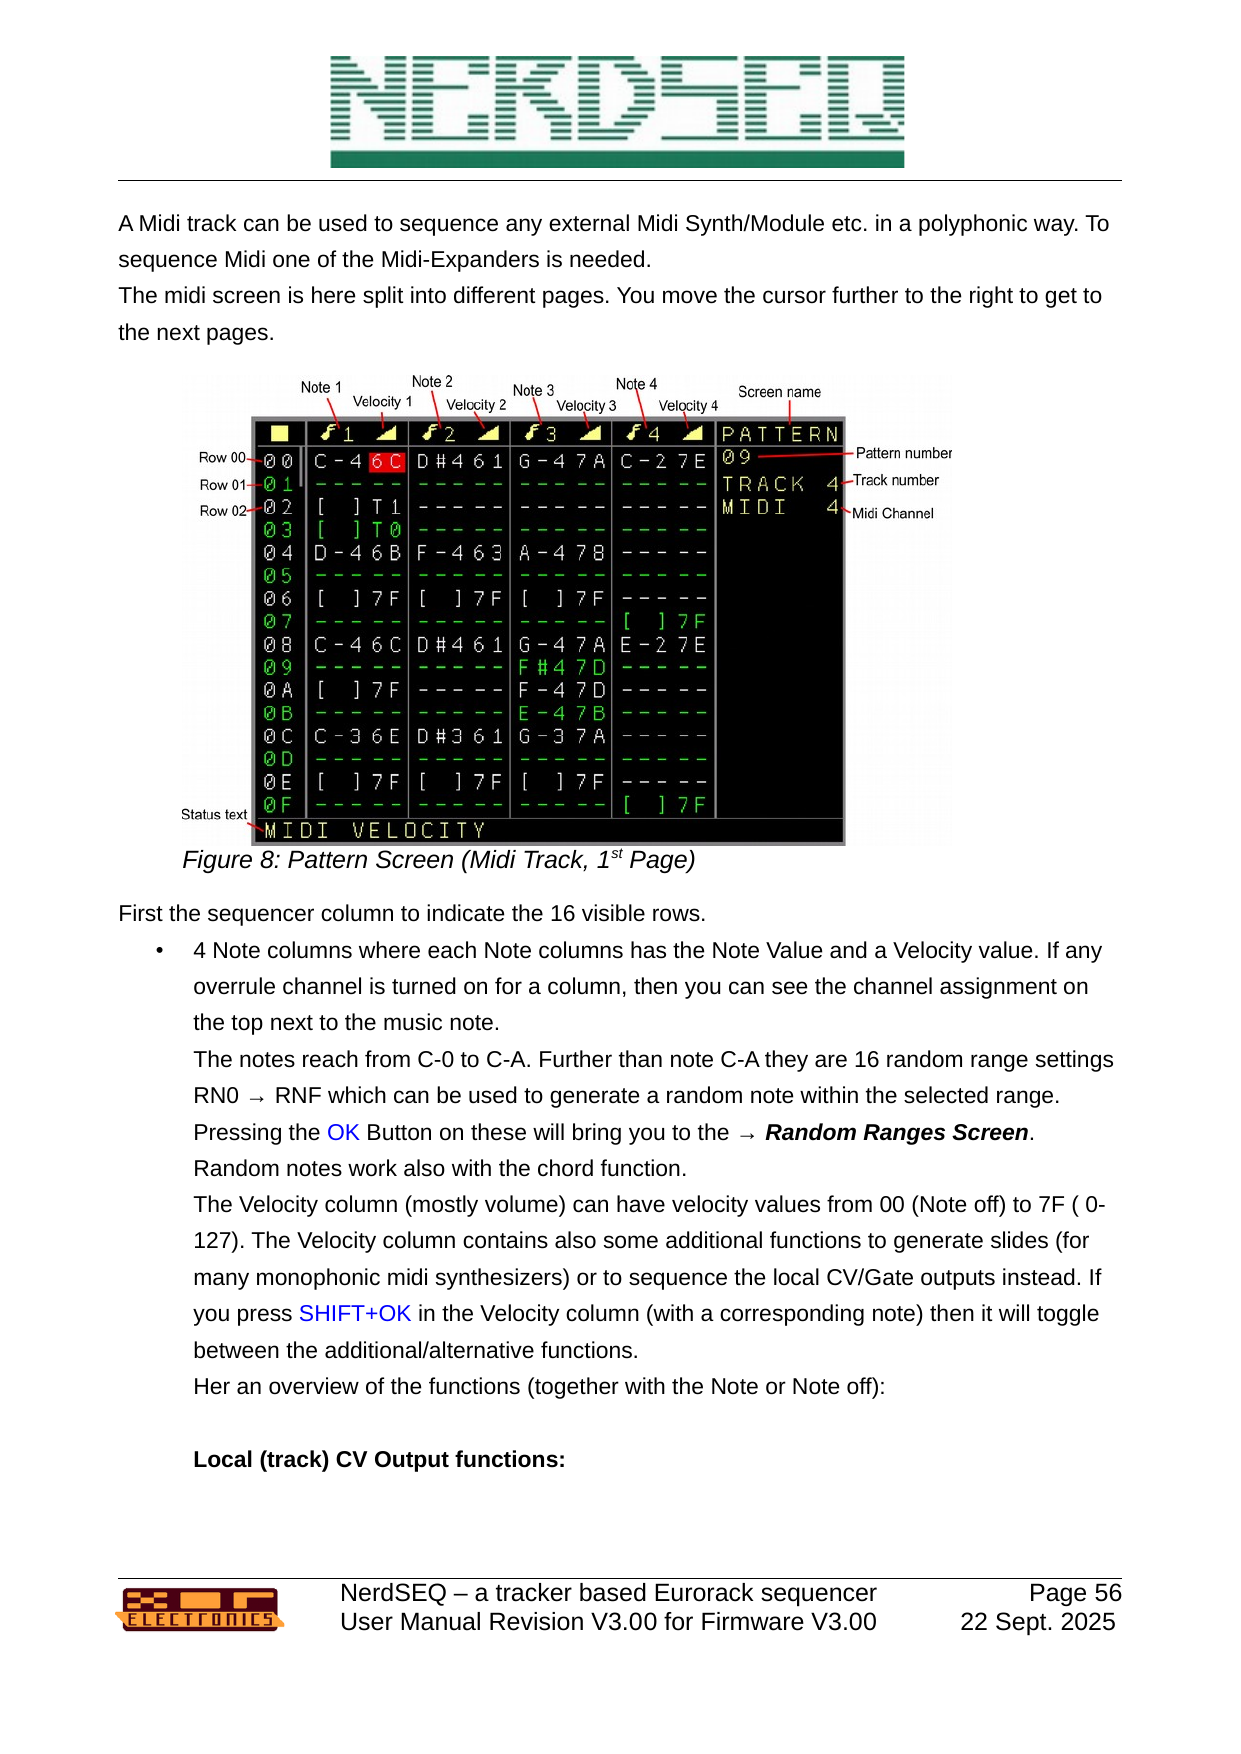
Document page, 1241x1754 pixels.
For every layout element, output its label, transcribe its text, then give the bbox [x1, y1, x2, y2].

text First the sequencer column to indicate the 16 visible rows. [118, 900, 1122, 927]
text The midi screen is here split into different pages. You move the cursor further to the right to get to the next pages. [118, 282, 1122, 345]
picture [330, 56, 905, 168]
picture [115, 1584, 285, 1634]
list The notes reach from C-0 to C-A. Further than note C-A they are 16 random range settings RN0 → RNF which can be used to generate a random note within the selected range. Pressing the OK Button on these will bring you to the → Random Ranges Screen. Random notes work also with the chord function. The Velocity column (mostly volume) can have velocity values from 00 (Note off) to 7F ( 0-127). The Velocity column contains also some additional functions to generate slides (for many monophonic midi synthesizers) or to sequence the local CV/Gate outputs instead. If you press SHIFT+OK in the Velocity column (with a corresponding note) then it will toggle between the additional/alternative functions. [156, 1046, 1122, 1363]
text A Midi track can be used to sequence any external Midi Synth/Module etc. in a polyphonic way. To sequence Midi one of the Midi-Expanders is needed. [118, 209, 1122, 272]
list Her an overview of the functions (together with the Note or Note off): [156, 1373, 1122, 1399]
picture [182, 375, 952, 846]
text Figure 8: Pattern Screen (Midi Track, 1st Page) [182, 846, 952, 874]
text Local (track) CV Output functions: [118, 1446, 1122, 1472]
list 4 Note columns where each Note columns has the Note Value and a Velocity value. If any overrule channel is turned on for a column, then you can see the channel assignment on the top next to the music note. [156, 937, 1122, 1036]
